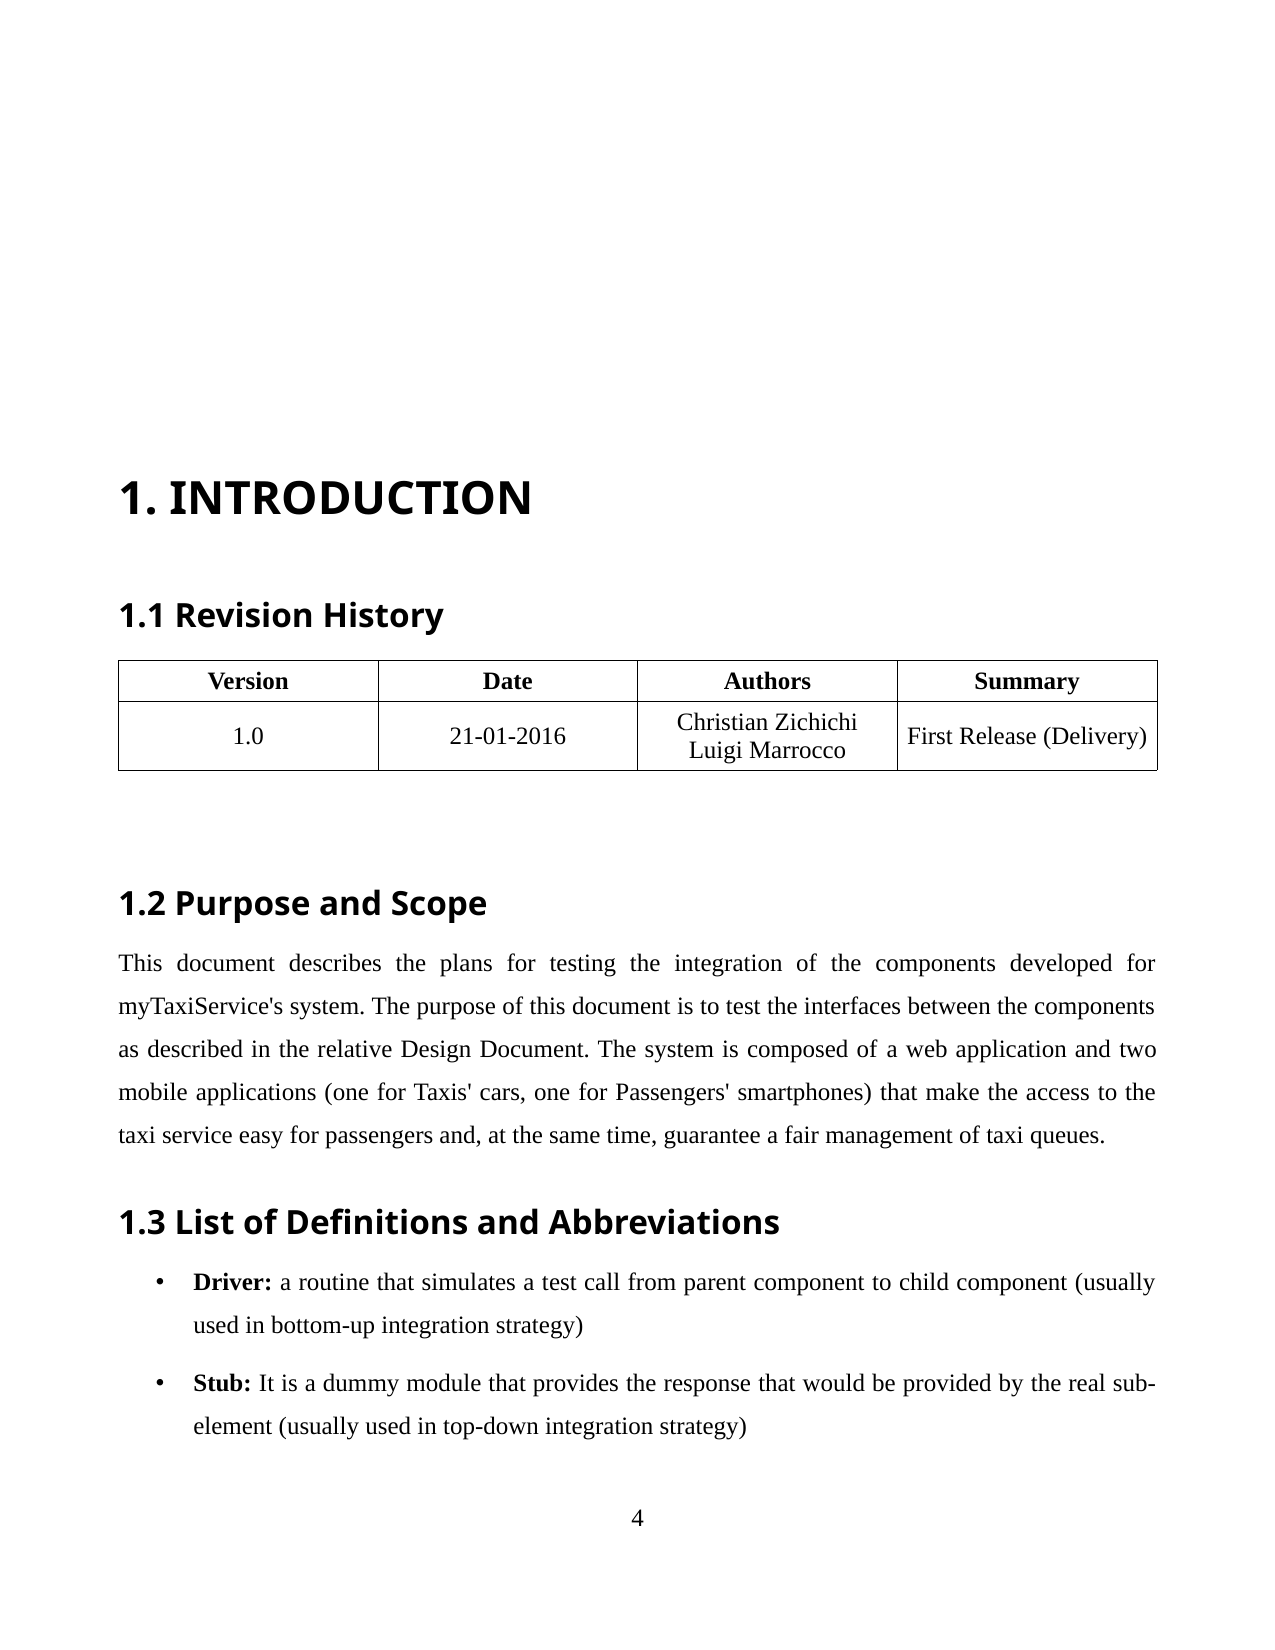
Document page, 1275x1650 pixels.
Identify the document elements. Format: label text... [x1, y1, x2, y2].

subtitle 1. INTRODUCTION [118, 465, 1157, 528]
table_cell Christian Zichichi Luigi Marrocco [638, 702, 897, 770]
list Driver: a routine that simulates a test call from parent component to child component (usually used in bottom-up integration strategy) [156, 1267, 1157, 1339]
table_header Summary [898, 661, 1157, 701]
list Stub: It is a dummy module that provides the response that would be provided by the real sub-element (usually used in top-down integration strategy) [156, 1368, 1157, 1440]
table_cell 21-01-2016 [379, 702, 637, 770]
subtitle 1.2 Purpose and Scope [118, 880, 1157, 925]
text This document describes the plans for testing the integration of the components developed for myTaxiService's system. The purpose of this document is to test the interfaces between the components as described in the relative Design Document. The system is composed of a web application and two mobile applications (one for Taxis' cars, one for Passengers' smartphones) that make the access to the taxi service easy for passengers and, at the same time, guarantee a fair management of taxi queues. [118, 948, 1157, 1149]
table_header Version [119, 661, 378, 701]
subtitle 1.1 Revision History [118, 592, 1157, 638]
table_header Date [379, 661, 637, 701]
table_cell 1.0 [119, 702, 378, 770]
table_cell First Release (Delivery) [898, 702, 1157, 770]
subtitle 1.3 List of Definitions and Abbreviations [118, 1199, 1157, 1244]
table_header Authors [638, 661, 897, 701]
